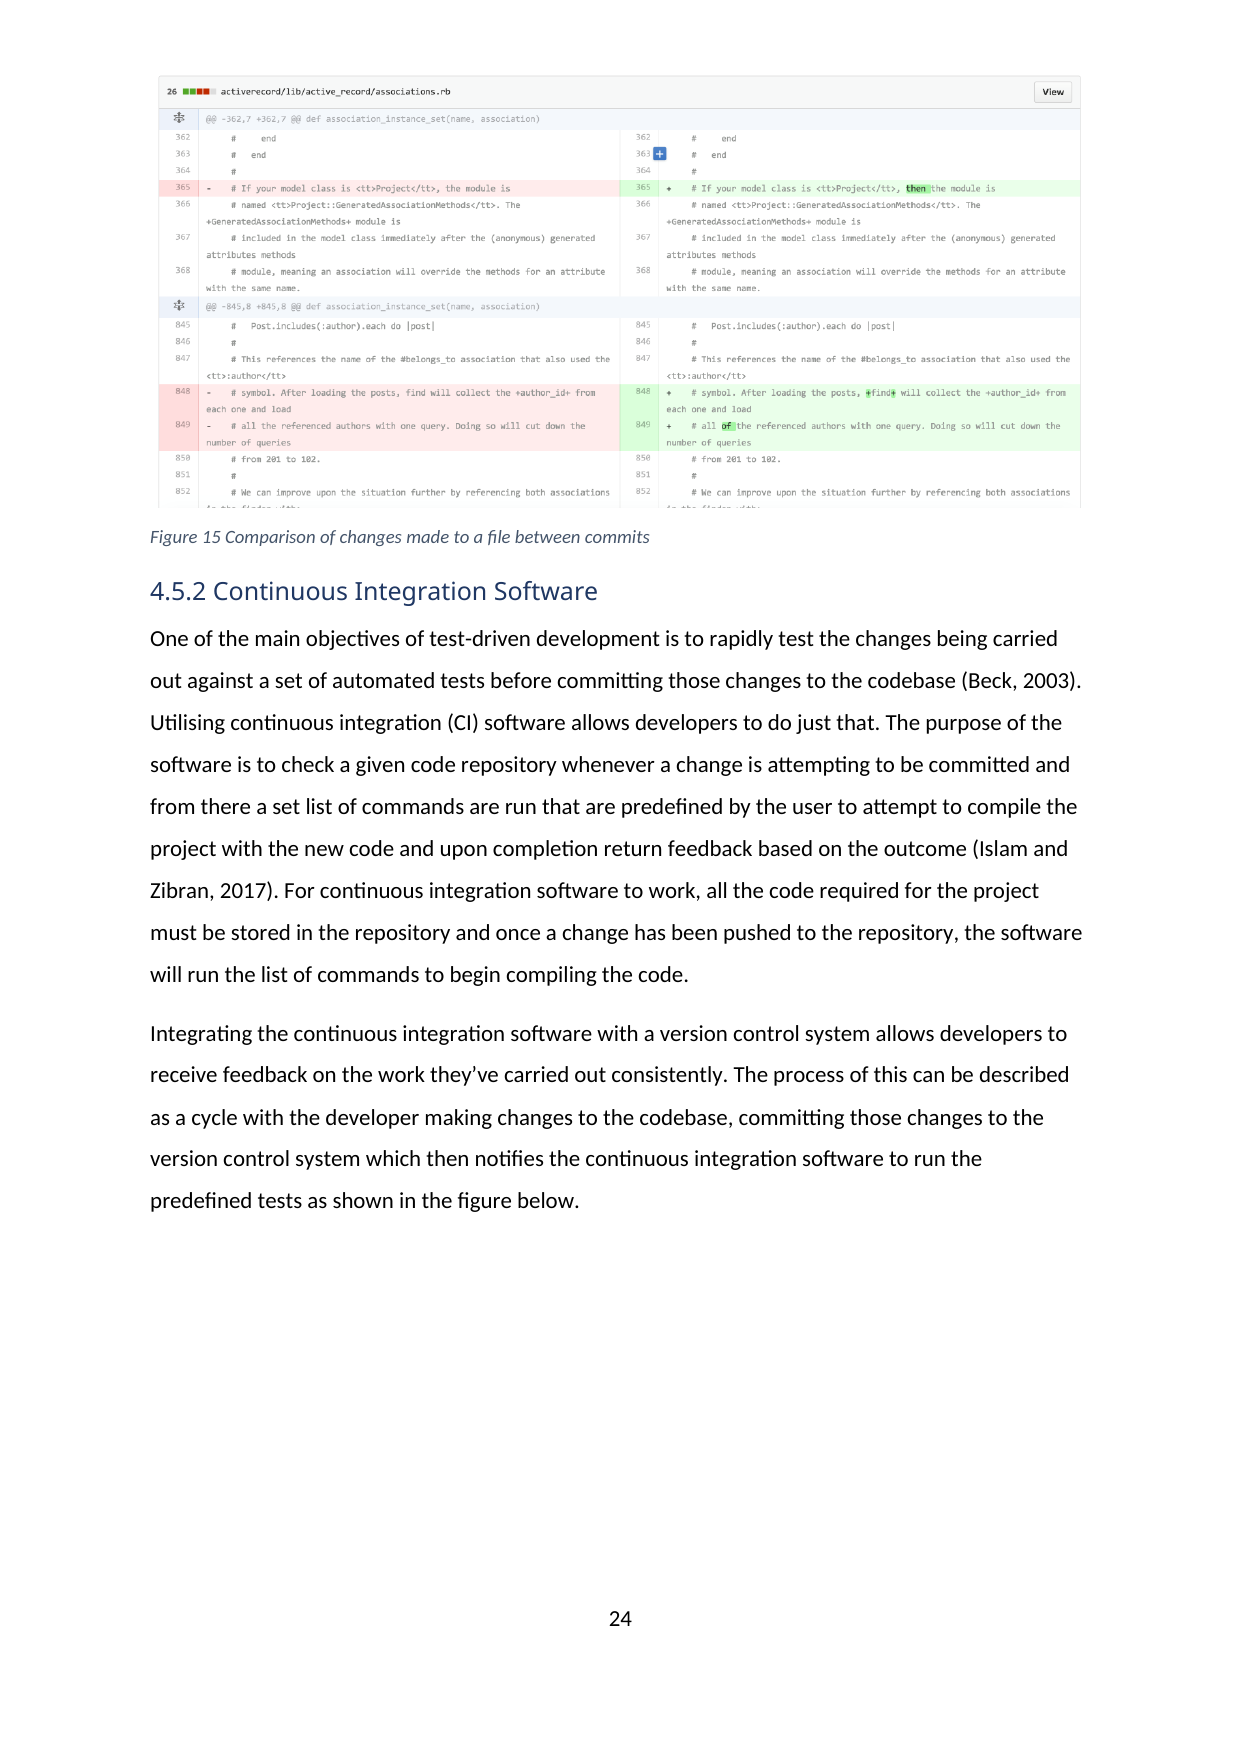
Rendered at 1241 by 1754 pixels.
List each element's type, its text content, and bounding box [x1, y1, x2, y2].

text Figure 15 Comparison of changes made to a file between commits [150, 525, 1090, 548]
text Integrating the continuous integration software with a version control system allows developers to receive feedback on the work they’ve carried out consistently. The process of this can be described as a cycle with the developer making changes to the codebase, committing those changes to the version control system which then notifies the continuous integration software to run the predefined tests as shown in the figure below. [150, 1019, 1090, 1214]
text One of the main objectives of test-driven development is to rapidly test the changes being carried out against a set of automated tests before committing those changes to the codebase (Beck, 2003). Utilising continuous integration (CI) software allows developers to do just that. The purpose of the software is to check a given code repository whenever a change is attempting to be committed and from there a set list of commands are run that are predefined by the user to attempt to compile the project with the new code and upon completion return feedback based on the outcome (Islam and Zibran, 2017). For continuous integration software to work, all the code required for the project must be stored in the repository and once a change has been pushed to the repository, the software will run the list of commands to begin compiling the code. [150, 624, 1090, 988]
subtitle 4.5.2 Continuous Integration Software [150, 573, 1090, 607]
